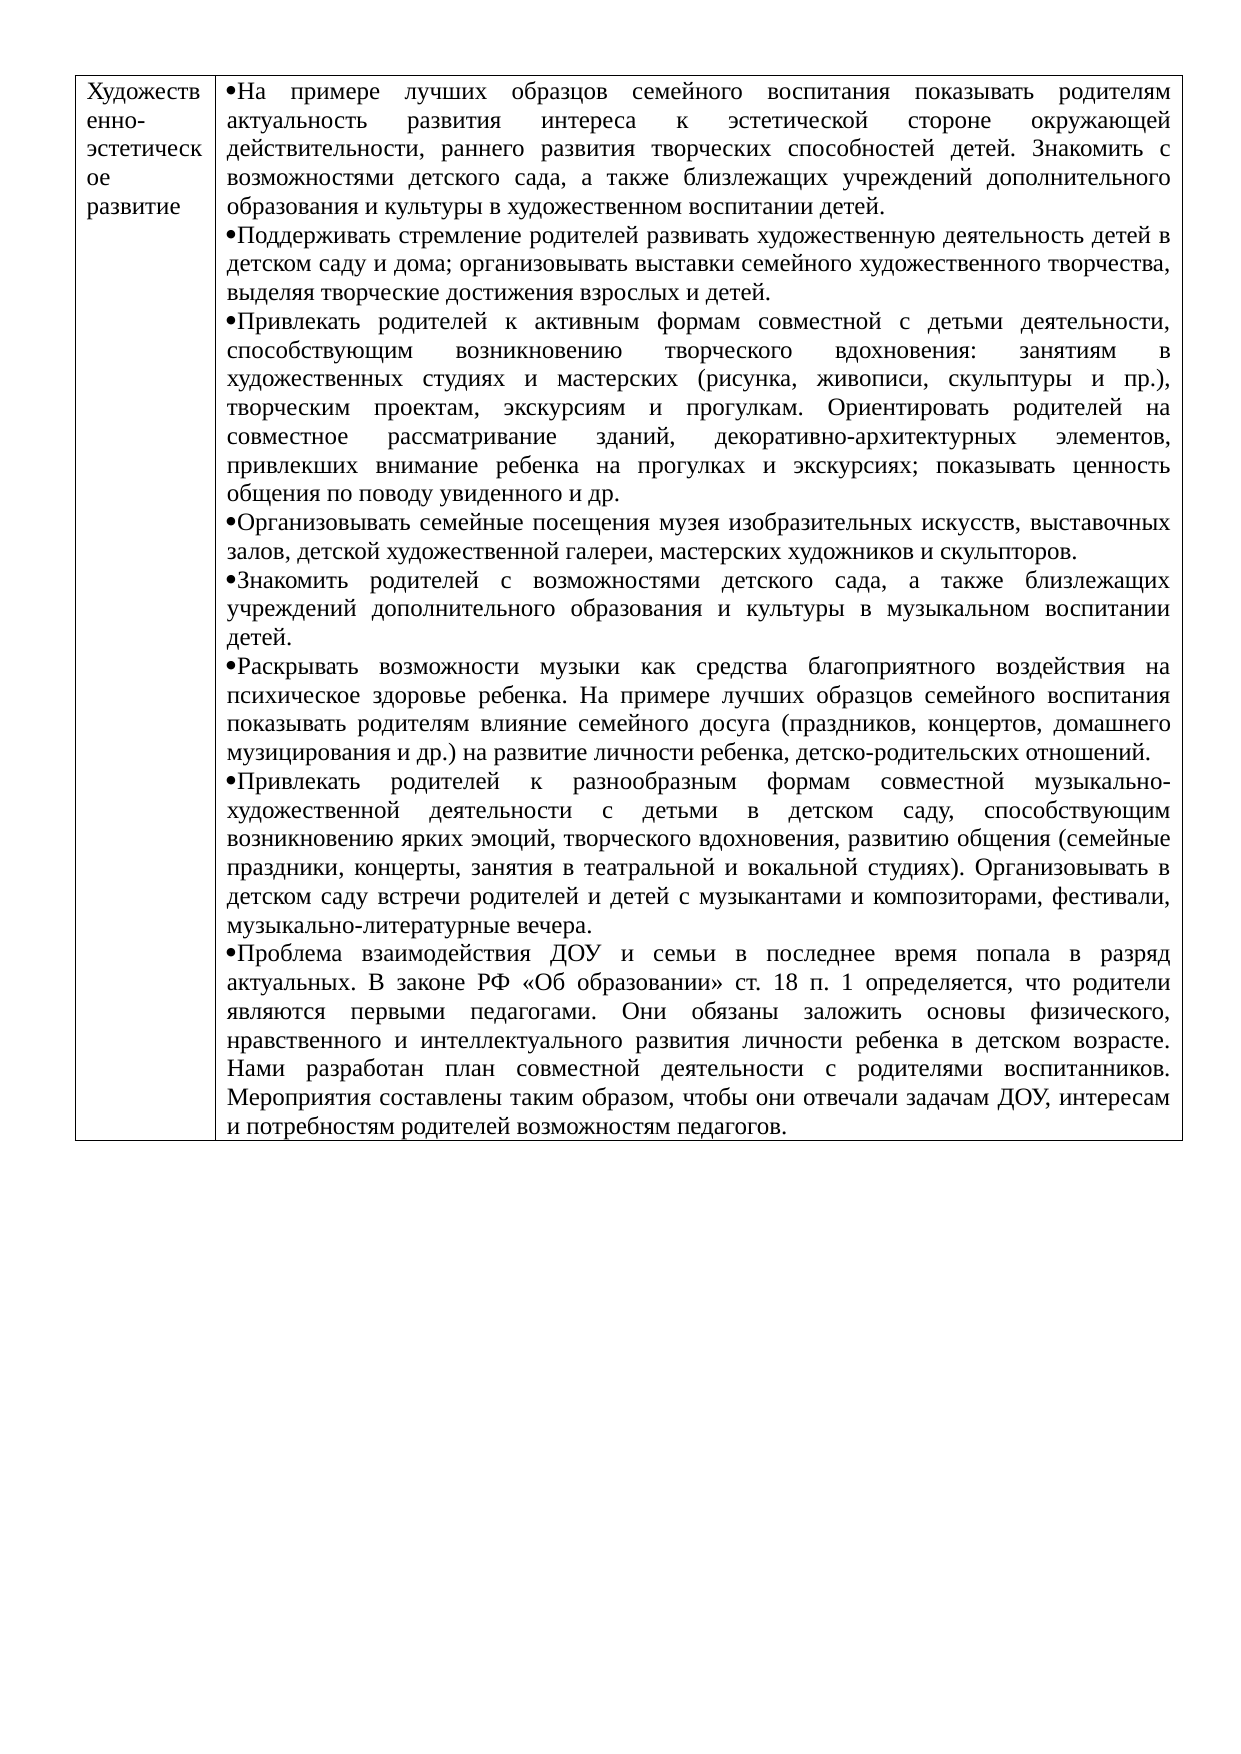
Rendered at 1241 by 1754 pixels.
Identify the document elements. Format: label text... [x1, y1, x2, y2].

table_cell Художественно-эстетическое развитие [76, 76, 215, 1140]
table_cell На примере лучших образцов семейного воспитания показывать родителям актуальность развития интереса к эстетической стороне окружающей действительности, раннего развития творческих способностей детей. Знакомить с возможностями детского сада, а также близлежащих учреждений дополнительного образования и культуры в художественном воспитании детей. Поддерживать стремление родителей развивать художественную деятельность детей в детском саду и дома; организовывать выставки семейного художественного творчества, выделяя творческие достижения взрослых и детей. Привлекать родителей к активным формам совместной с детьми деятельности, способствующим возникновению творческого вдохновения: занятиям в художественных студиях и мастерских (рисунка, живописи, скульптуры и пр.), творческим проектам, экскурсиям и прогулкам. Ориентировать родителей на совместное рассматривание зданий, декоративно-архитектурных элементов, привлекших внимание ребенка на прогулках и экскурсиях; показывать ценность общения по поводу увиденного и др. Организовывать семейные посещения музея изобразительных искусств, выставочных залов, детской художественной галереи, мастерских художников и скульпторов. Знакомить родителей с возможностями детского сада, а также близлежащих учреждений дополнительного образования и культуры в музыкальном воспитании детей. Раскрывать возможности музыки как средства благоприятного воздействия на психическое здоровье ребенка. На примере лучших образцов семейного воспитания показывать родителям влияние семейного досуга (праздников, концертов, домашнего музицирования и др.) на развитие личности ребенка, детско-родительских отношений. Привлекать родителей к разнообразным формам совместной музыкально-художественной деятельности с детьми в детском саду, способствующим возникновению ярких эмоций, творческого вдохновения, развитию общения (семейные праздники, концерты, занятия в театральной и вокальной студиях). Организовывать в детском саду встречи родителей и детей с музыкантами и композиторами, фестивали, музыкально-литературные вечера. Проблема взаимодействия ДОУ и семьи в последнее время попала в разряд актуальных. В законе РФ «Об образовании» ст. 18 п. 1 определяется, что родители являются первыми педагогами. Они обязаны заложить основы физического, нравственного и интеллектуального развития личности ребенка в детском возрасте. Нами разработан план совместной деятельности с родителями воспитанников. Мероприятия составлены таким образом, чтобы они отвечали задачам ДОУ, интересам и потребностям родителей возможностям педагогов. [216, 76, 1182, 1140]
